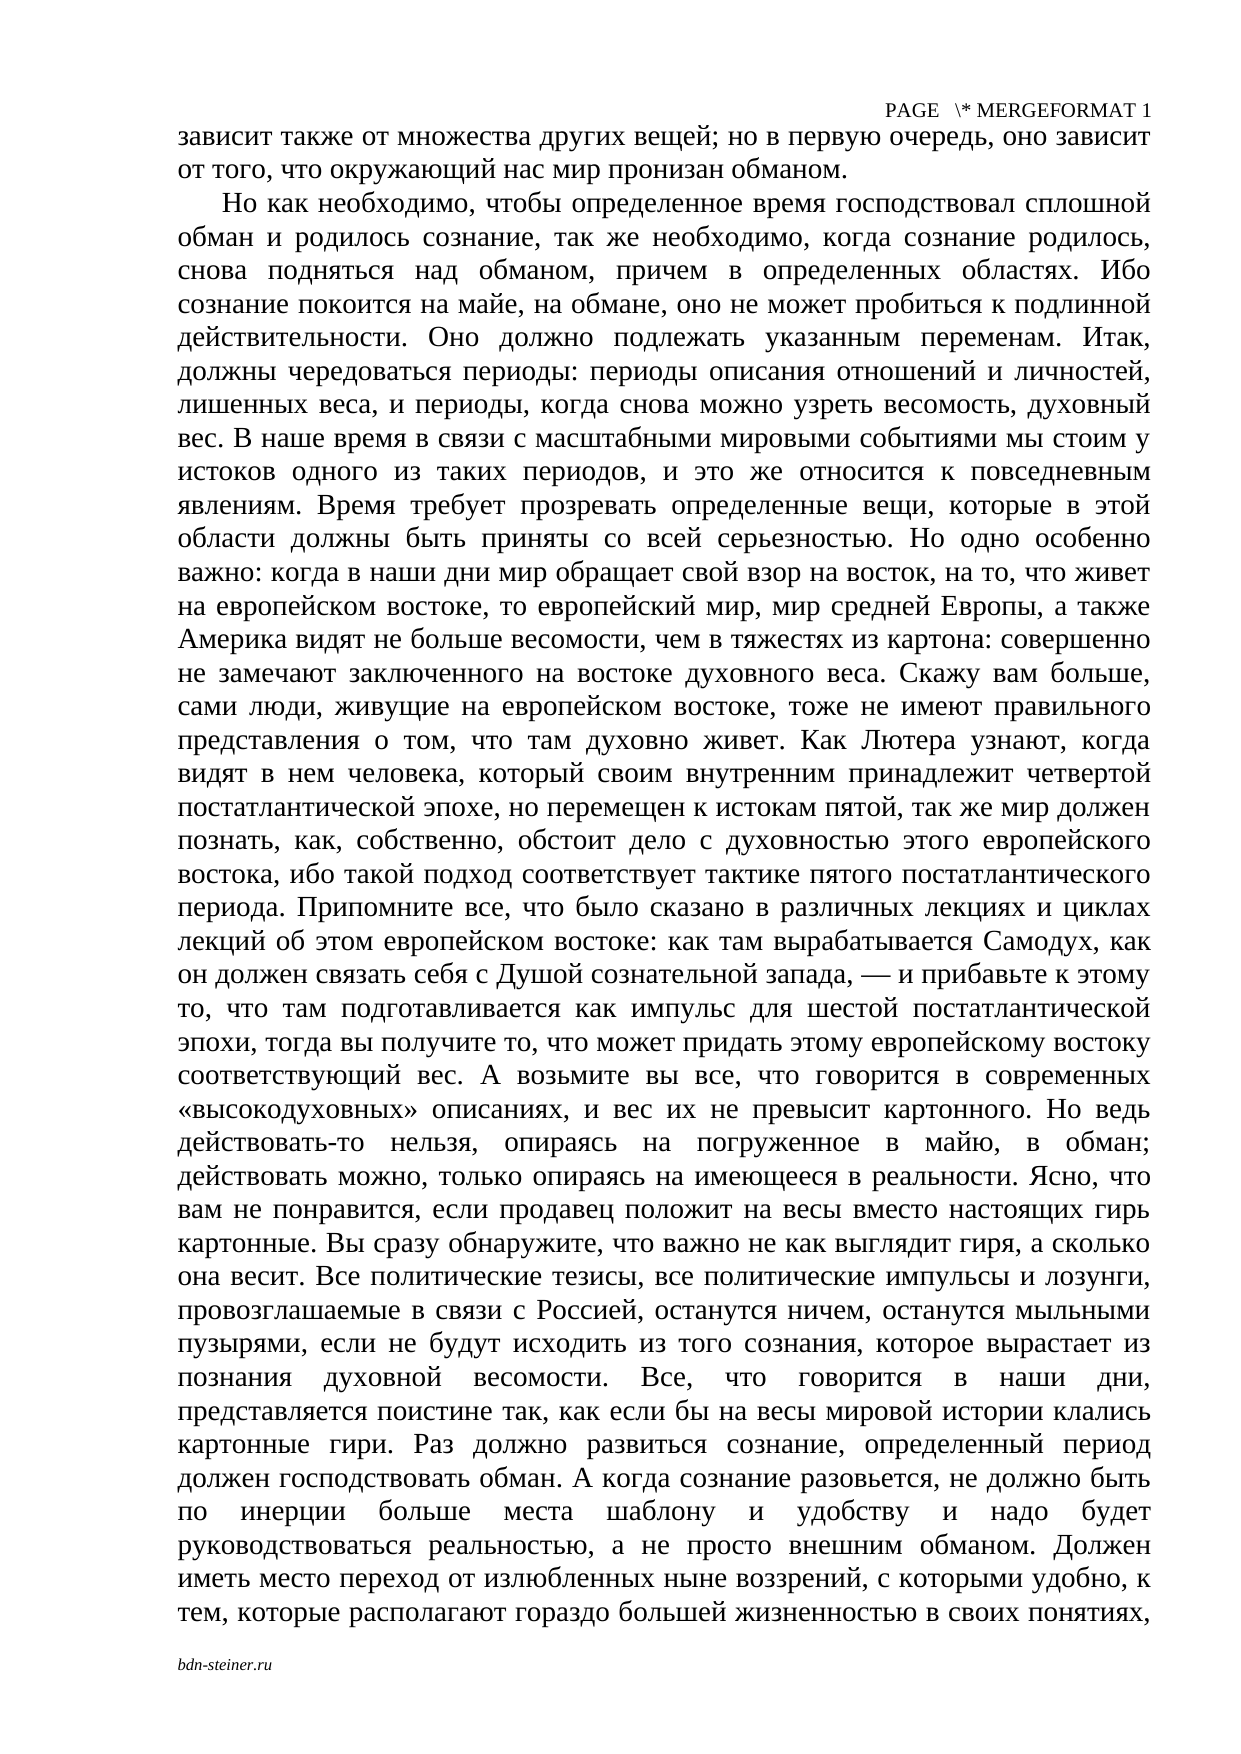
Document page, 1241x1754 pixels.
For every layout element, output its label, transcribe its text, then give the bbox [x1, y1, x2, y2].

text зависит также от множества других вещей; но в первую очередь, оно зависит от того, что окружающий нас мир пронизан обманом. [177, 118, 1152, 185]
text Но как необходимо, чтобы определенное время господствовал сплошной обман и родилось сознание, так же необходимо, когда сознание родилось, снова подняться над обманом, причем в определенных областях. Ибо сознание покоится на майе, на обмане, оно не может пробиться к подлинной действительности. Оно должно подлежать указанным переменам. Итак, должны чередоваться периоды: периоды описания отношений и личностей, лишенных веса, и периоды, когда снова можно узреть весомость, духовный вес. В наше время в связи с масштабными мировыми событиями мы стоим у истоков одного из таких периодов, и это же относится к повседневным явлениям. Время требует прозревать определенные вещи, которые в этой области должны быть приняты со всей серьезностью. Но одно особенно важно: когда в наши дни мир обращает свой взор на восток, на то, что живет на европейском востоке, то европейский мир, мир средней Европы, а также Америка видят не больше весомости, чем в тяжестях из картона: совершенно не замечают заключенного на востоке духовного веса. Скажу вам больше, сами люди, живущие на европейском востоке, тоже не имеют правильного представления о том, что там духовно живет. Как Лютера узнают, когда видят в нем человека, который своим внутренним принадлежит четвертой постатлантической эпохе, но перемещен к истокам пятой, так же мир должен познать, как, собственно, обстоит дело с духовностью этого европейского востока, ибо такой подход соответствует тактике пятого постатлантического периода. Припомните все, что было сказано в различных лекциях и циклах лекций об этом европейском востоке: как там вырабатывается Самодух, как он должен связать себя с Душой сознательной запада, — и прибавьте к этому то, что там подготавливается как импульс для шестой постатлантической эпохи, тогда вы получите то, что может придать этому европейскому востоку соответствующий вес. А возьмите вы все, что говорится в современных «высокодуховных» описаниях, и вес их не превысит картонного. Но ведь действовать-то нельзя, опираясь на погруженное в майю, в обман; действовать можно, только опираясь на имеющееся в реальности. Ясно, что вам не понравится, если продавец положит на весы вместо настоящих гирь картонные. Вы сразу обнаружите, что важно не как выглядит гиря, а сколько она весит. Все политические тезисы, все политические импульсы и лозунги, провозглашаемые в связи с Россией, останутся ничем, останутся мыльными пузырями, если не будут исходить из того сознания, которое вырастает из познания духовной весомости. Все, что говорится в наши дни, представляется поистине так, как если бы на весы мировой истории клались картонные гири. Раз должно развиться сознание, определенный период должен господствовать обман. А когда сознание разовьется, не должно быть по инерции больше места шаблону и удобству и надо будет руководствоваться реальностью, а не просто внешним обманом. Должен иметь место переход от излюбленных ныне воззрений, с которыми удобно, к тем, которые располагают гораздо большей жизненностью в своих понятиях, [177, 185, 1152, 1627]
